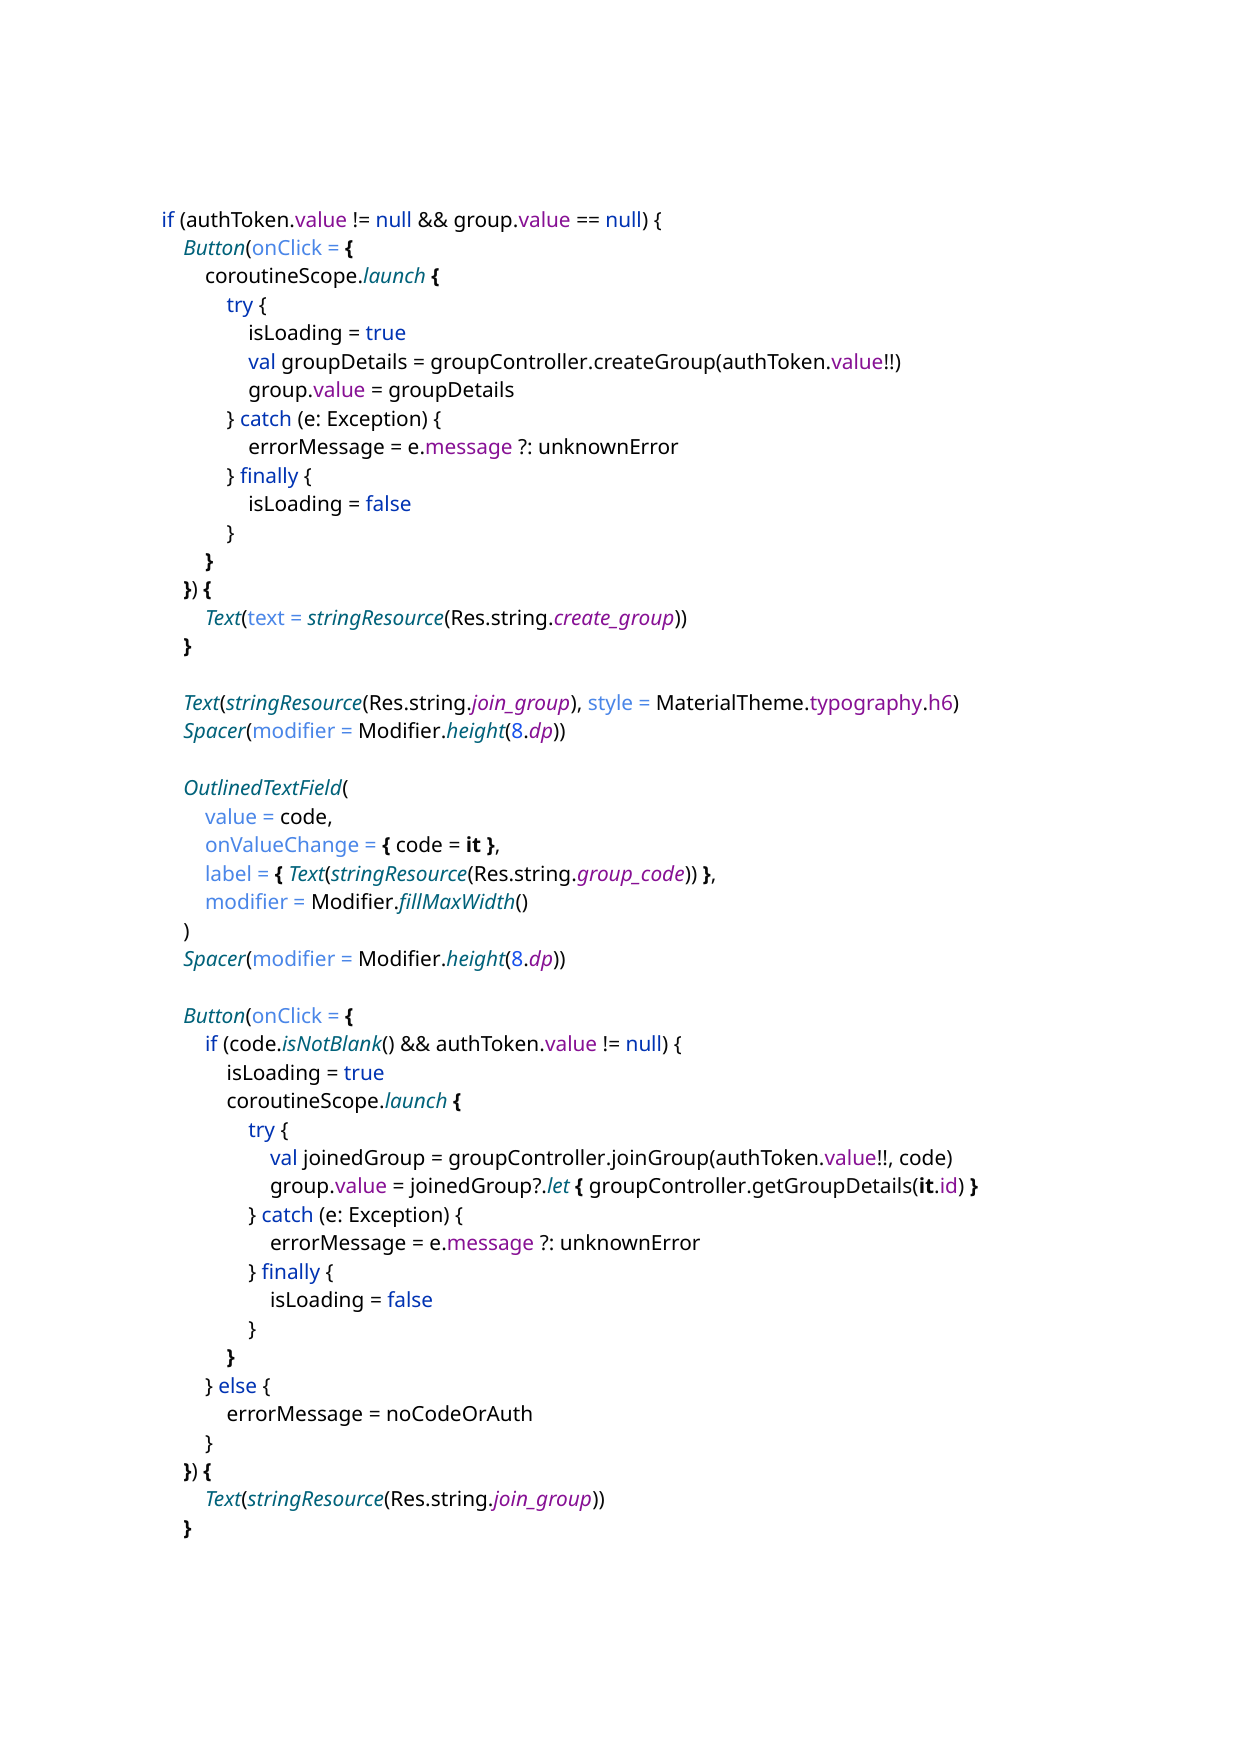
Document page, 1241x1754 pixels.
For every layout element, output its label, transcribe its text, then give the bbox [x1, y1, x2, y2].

text if (authToken.value != null && group.value == null) { Button(onClick = { coroutineScope.launch { try { isLoading = true val groupDetails = groupController.createGroup(authToken.value!!) group.value = groupDetails } catch (e: Exception) { errorMessage = e.message ?: unknownError } finally { isLoading = false } } }) { Text(text = stringResource(Res.string.create_group)) } Text(stringResource(Res.string.join_group), style = MaterialTheme.typography.h6) Spacer(modifier = Modifier.height(8.dp)) OutlinedTextField( value = code, onValueChange = { code = it }, label = { Text(stringResource(Res.string.group_code)) }, modifier = Modifier.fillMaxWidth() ) Spacer(modifier = Modifier.height(8.dp)) Button(onClick = { if (code.isNotBlank() && authToken.value != null) { isLoading = true coroutineScope.launch { try { val joinedGroup = groupController.joinGroup(authToken.value!!, code) group.value = joinedGroup?.let { groupController.getGroupDetails(it.id) } } catch (e: Exception) { errorMessage = e.message ?: unknownError } finally { isLoading = false } } } else { errorMessage = noCodeOrAuth } }) { Text(stringResource(Res.string.join_group)) } [118, 176, 1122, 1570]
